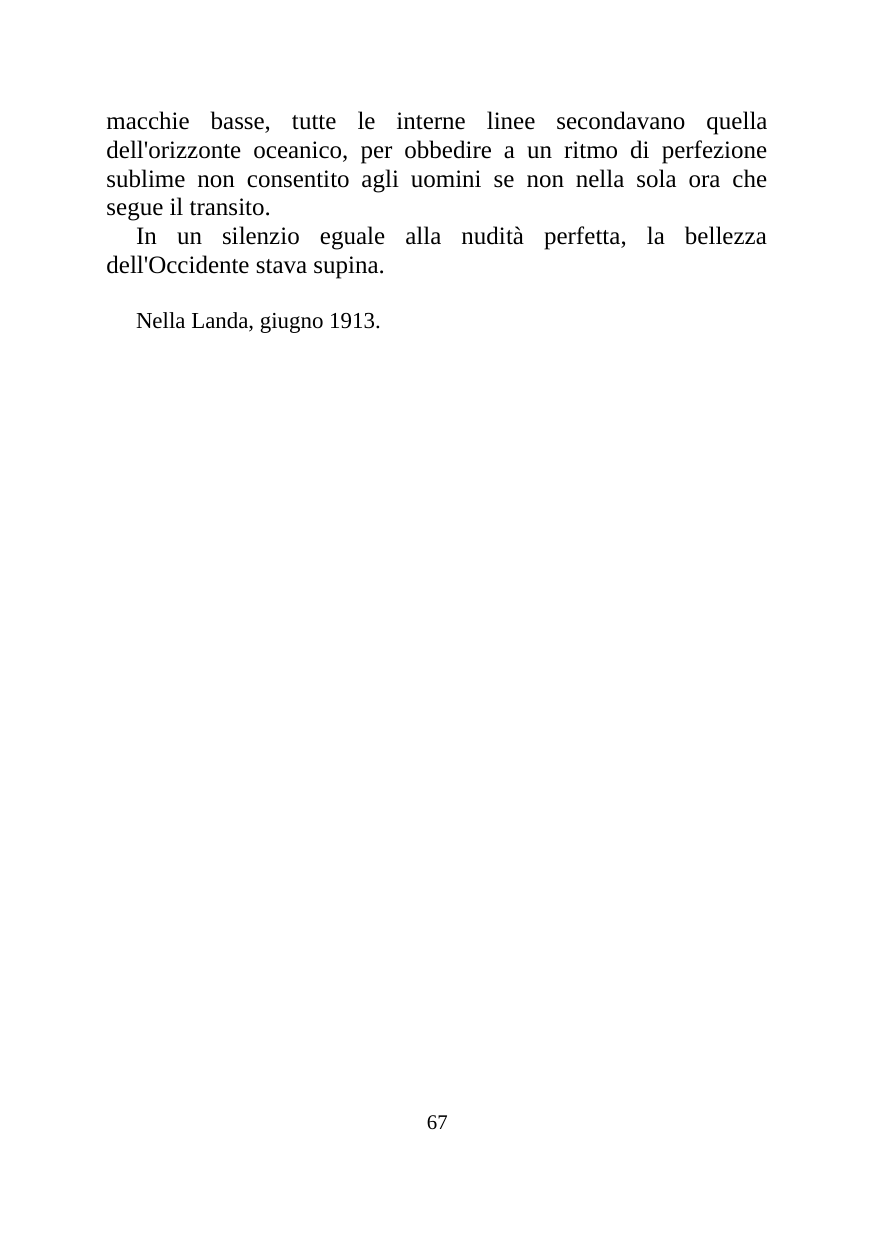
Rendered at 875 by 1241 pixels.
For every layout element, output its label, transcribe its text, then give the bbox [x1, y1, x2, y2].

text Nella Landa, giugno 1913. [106, 307, 768, 334]
text macchie basse, tutte le interne linee secondavano quella dell'orizzonte oceanico, per obbedire a un ritmo di perfezione sublime non consentito agli uomini se non nella sola ora che segue il transito. [106, 106, 768, 221]
text In un silenzio eguale alla nudità perfetta, la bellezza dell'Occidente stava supina. [106, 221, 768, 279]
